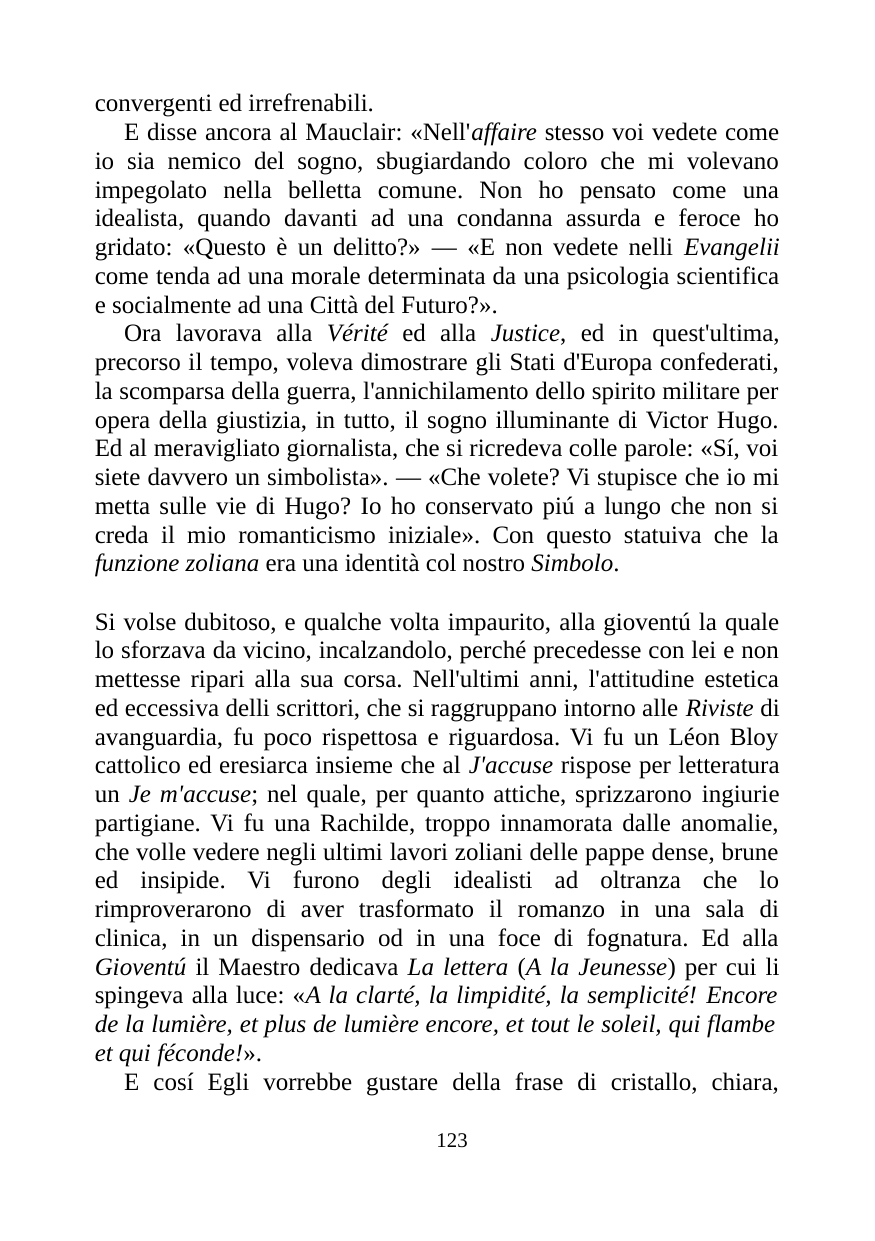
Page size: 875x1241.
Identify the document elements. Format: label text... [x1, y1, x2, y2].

text convergenti ed irrefrenabili. [94, 88, 779, 117]
text Si volse dubitoso, e qualche volta impaurito, alla gioventú la quale lo sforzava da vicino, incalzandolo, perché precedesse con lei e non mettesse ripari alla sua corsa. Nell'ultimi anni, l'attitudine estetica ed eccessiva delli scrittori, che si raggruppano intorno alle Riviste di avanguardia, fu poco rispettosa e riguardosa. Vi fu un Léon Bloy cattolico ed eresiarca insieme che al J'accuse rispose per letteratura un Je m'accuse; nel quale, per quanto attiche, sprizzarono ingiurie partigiane. Vi fu una Rachilde, troppo innamorata dalle anomalie, che volle vedere negli ultimi lavori zoliani delle pappe dense, brune ed insipide. Vi furono degli idealisti ad oltranza che lo rimproverarono di aver trasformato il romanzo in una sala di clinica, in un dispensario od in una foce di fognatura. Ed alla Gioventú il Maestro dedicava La lettera (A la Jeunesse) per cui li spingeva alla luce: «A la clarté, la limpidité, la semplicité! Encore de la lumière, et plus de lumière encore, et tout le soleil, qui flambe et qui féconde!». [94, 607, 779, 1067]
text E cosí Egli vorrebbe gustare della frase di cristallo, chiara, [94, 1067, 779, 1096]
text E disse ancora al Mauclair: «Nell'affaire stesso voi vedete come io sia nemico del sogno, sbugiardando coloro che mi volevano impegolato nella belletta comune. Non ho pensato come una idealista, quando davanti ad una condanna assurda e feroce ho gridato: «Questo è un delitto?» — «E non vedete nelli Evangelii come tenda ad una morale determinata da una psicologia scientifica e socialmente ad una Città del Futuro?». [94, 117, 779, 318]
text Ora lavorava alla Vérité ed alla Justice, ed in quest'ultima, precorso il tempo, voleva dimostrare gli Stati d'Europa confederati, la scomparsa della guerra, l'annichilamento dello spirito militare per opera della giustizia, in tutto, il sogno illuminante di Victor Hugo. Ed al meravigliato giornalista, che si ricredeva colle parole: «Sí, voi siete davvero un simbolista». — «Che volete? Vi stupisce che io mi metta sulle vie di Hugo? Io ho conservato piú a lungo che non si creda il mio romanticismo iniziale». Con questo statuiva che la funzione zoliana era una identità col nostro Simbolo. [94, 318, 779, 577]
